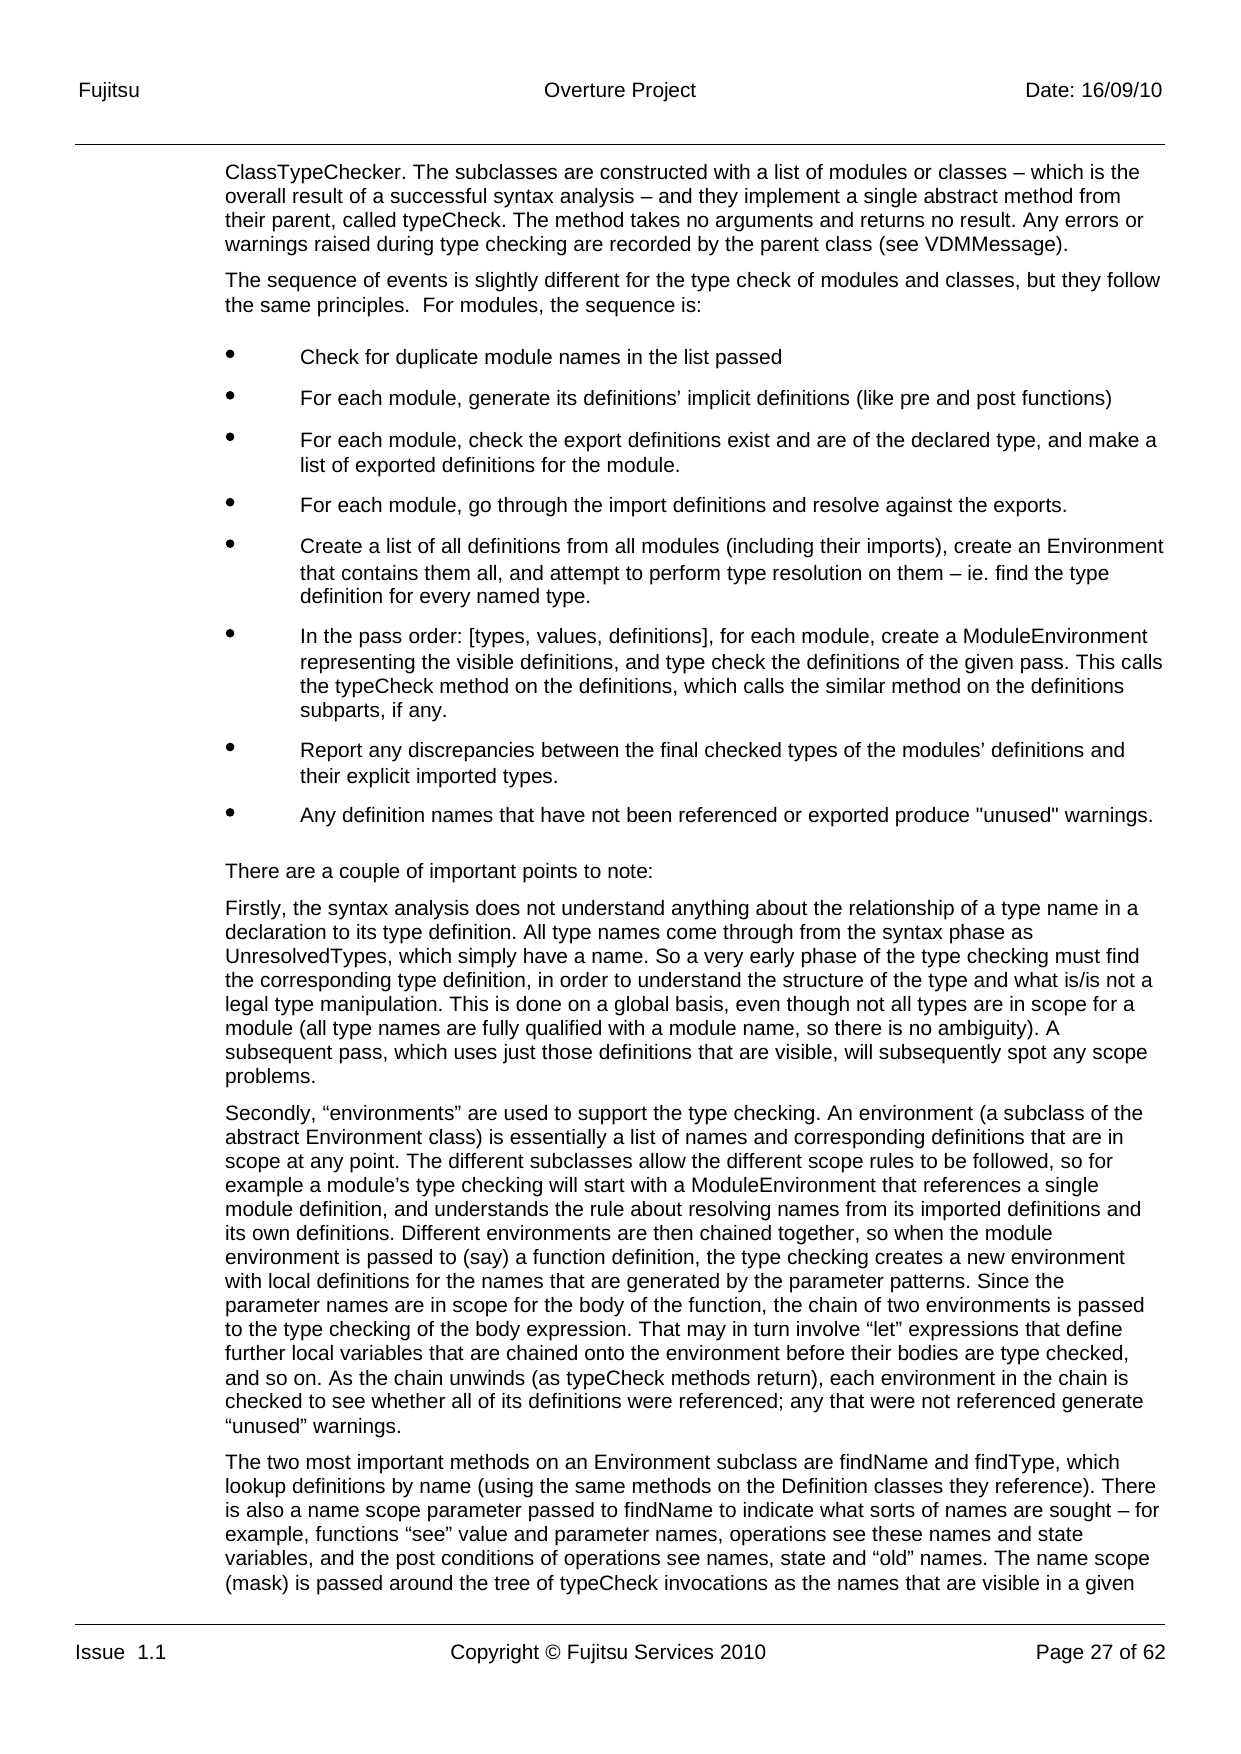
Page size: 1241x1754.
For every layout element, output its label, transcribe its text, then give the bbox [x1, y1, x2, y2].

text ClassTypeChecker. The subclasses are constructed with a list of modules or classes – which is the overall result of a successful syntax analysis – and they implement a single abstract method from their parent, called typeCheck. The method takes no arguments and returns no result. Any errors or warnings raised during type checking are recorded by the parent class (see VDMMessage). [225, 160, 1165, 256]
list Check for duplicate module names in the list passed [225, 344, 1165, 371]
list Create a list of all definitions from all modules (including their imports), create an Environment that contains them all, and attempt to perform type resolution on them – ie. find the type definition for every named type. [225, 534, 1165, 608]
text The two most important methods on an Environment subclass are findName and findType, which lookup definitions by name (using the same methods on the Definition classes they reference). There is also a name scope parameter passed to findName to indicate what sorts of names are sought – for example, functions “see” value and parameter names, operations see these names and state variables, and the post conditions of operations see names, state and “old” names. The name scope (mask) is passed around the tree of typeCheck invocations as the names that are visible in a given [225, 1450, 1165, 1594]
list In the pass order: [types, values, definitions], for each module, create a ModuleEnvironment representing the visible definitions, and type check the definitions of the given pass. This calls the typeCheck method on the definitions, which calls the similar method on the definitions subparts, if any. [225, 623, 1165, 722]
text Firstly, the syntax analysis does not understand anything about the relationship of a type name in a declaration to its type definition. All type names come through from the syntax phase as UnresolvedTypes, which simply have a name. So a very early phase of the type checking must find the corresponding type definition, in order to understand the structure of the type and what is/is not a legal type manipulation. This is done on a global basis, even though not all types are in scope for a module (all type names are fully qualified with a module name, so there is no ambiguity). A subsequent pass, which uses just those definitions that are visible, will subsequently spot any scope problems. [225, 896, 1165, 1088]
list For each module, go through the import definitions and resolve against the exports. [225, 492, 1165, 519]
list Report any discrepancies between the final checked types of the modules’ definitions and their explicit imported types. [225, 737, 1165, 788]
text Secondly, “environments” are used to support the type checking. An environment (a subclass of the abstract Environment class) is essentially a list of names and corresponding definitions that are in scope at any point. The different subclasses allow the different scope rules to be followed, so for example a module’s type checking will start with a ModuleEnvironment that references a single module definition, and understands the rule about resolving names from its imported definitions and its own definitions. Different environments are then chained together, so when the module environment is passed to (say) a function definition, the type checking creates a new environment with local definitions for the names that are generated by the parameter patterns. Since the parameter names are in scope for the body of the function, the chain of two environments is passed to the type checking of the body expression. That may in turn involve “let” expressions that define further local variables that are chained onto the environment before their bodies are type checked, and so on. As the chain unwinds (as typeCheck methods return), each environment in the chain is checked to see whether all of its definitions were referenced; any that were not referenced generate “unused” warnings. [225, 1101, 1165, 1438]
list For each module, check the export definitions exist and are of the declared type, and make a list of exported definitions for the module. [225, 427, 1165, 477]
text The sequence of events is slightly different for the type check of modules and classes, but they follow the same principles. For modules, the sequence is: [225, 268, 1165, 317]
text There are a couple of important points to note: [225, 859, 1165, 883]
list For each module, generate its definitions’ implicit definitions (like pre and post functions) [225, 386, 1165, 412]
list Any definition names that have not been referenced or exported produce "unused" warnings. [225, 803, 1165, 829]
